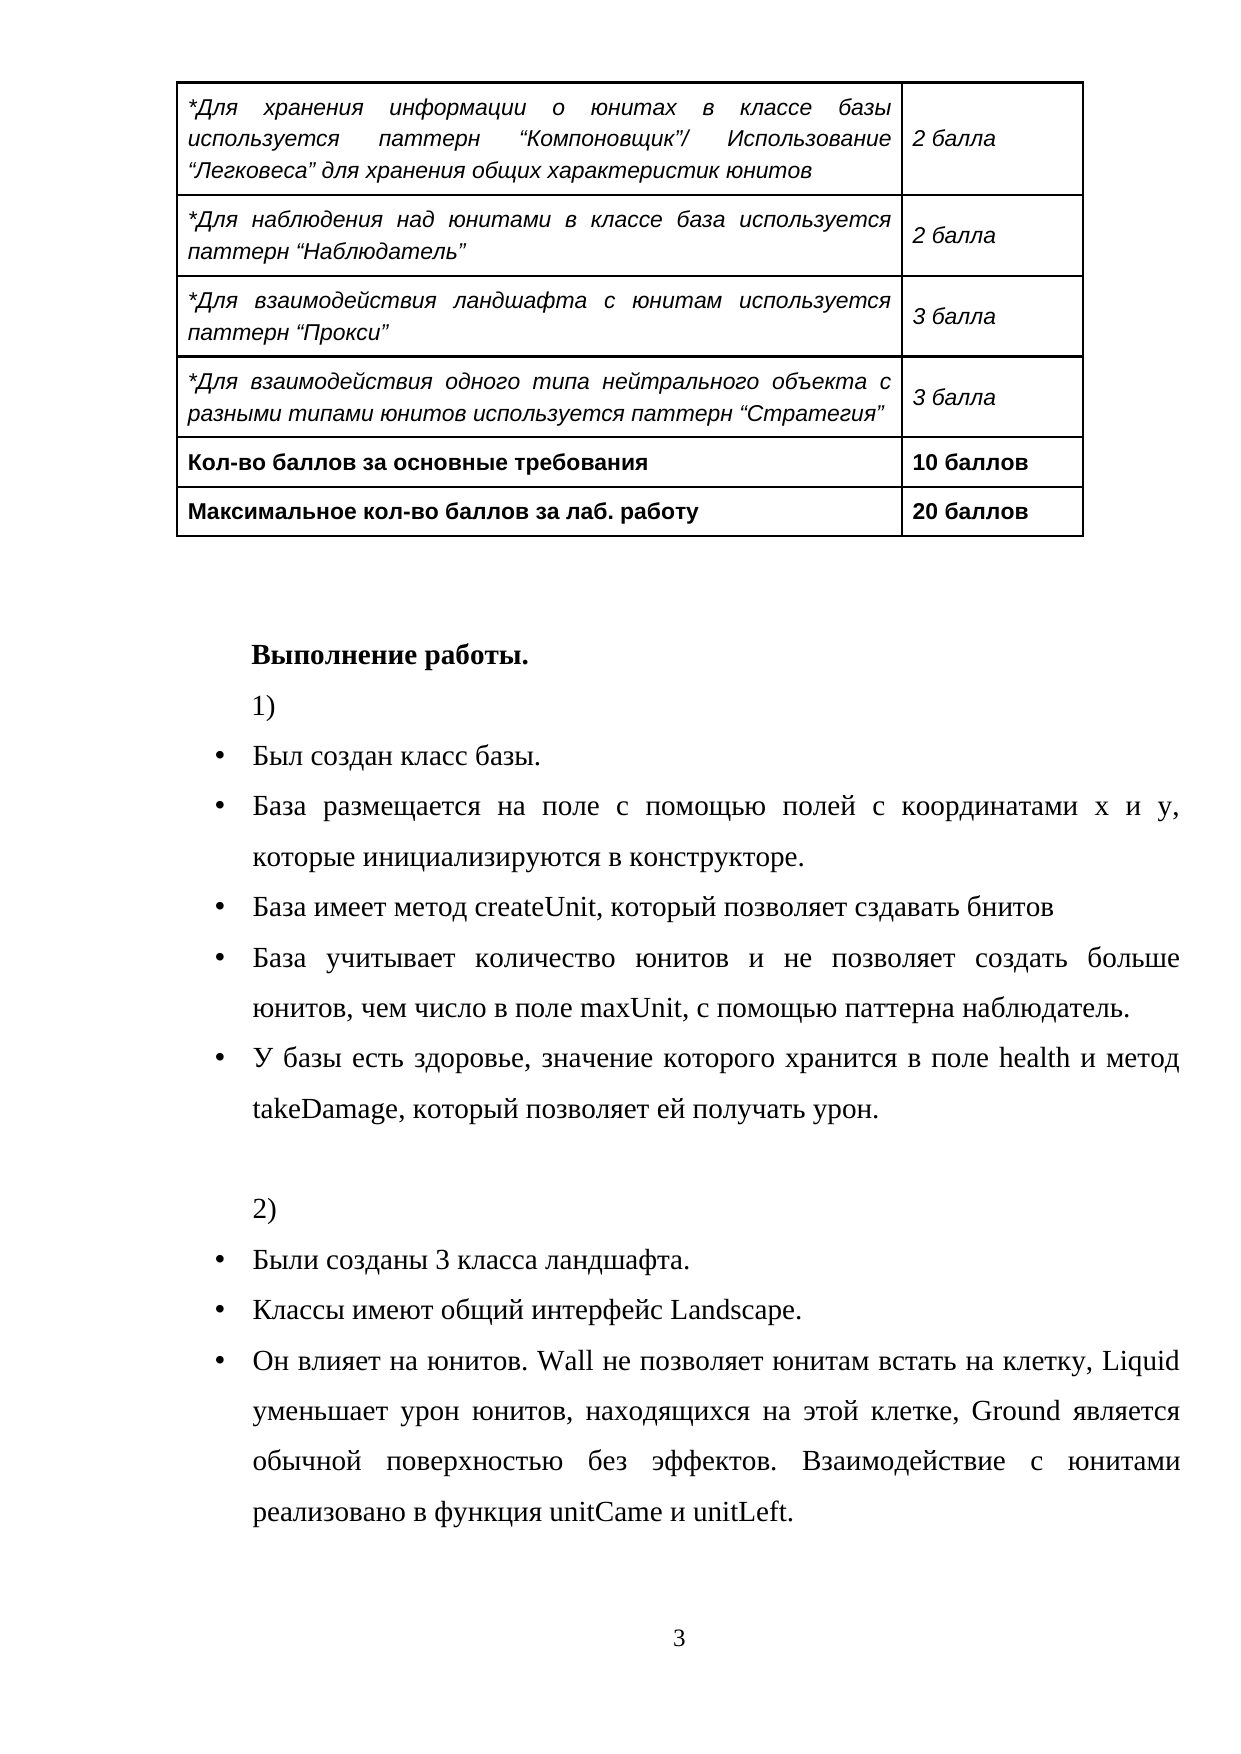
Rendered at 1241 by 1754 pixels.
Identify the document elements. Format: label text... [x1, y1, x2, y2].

table_cell *Для наблюдения над юнитами в классе база используется паттерн “Наблюдатель” [178, 196, 901, 274]
table_cell 20 баллов [903, 488, 1082, 535]
table_cell 3 балла [903, 358, 1082, 436]
list 2) [215, 1191, 1181, 1225]
list База учитывает количество юнитов и не позволяет создать больше юнитов, чем число в поле maxUnit, с помощью паттерна наблюдатель. [215, 940, 1181, 1024]
table_cell *Для взаимодействия одного типа нейтрального объекта с разными типами юнитов используется паттерн “Стратегия” [178, 358, 901, 436]
text 1) [177, 688, 1181, 721]
text Выполнение работы. [177, 637, 1181, 671]
table_cell *Для взаимодействия ландшафта с юнитам используется паттерн “Прокси” [178, 277, 901, 355]
list База имеет метод createUnit, который позволяет сздавать бнитов [215, 889, 1181, 923]
table_cell 10 баллов [903, 438, 1082, 486]
list У базы есть здоровье, значение которого хранится в поле health и метод takeDamage, который позволяет ей получать урон. [215, 1040, 1181, 1124]
table_cell Максимальное кол-во баллов за лаб. работу [178, 488, 901, 535]
table_cell 3 балла [903, 277, 1082, 355]
table_cell 2 балла [903, 84, 1082, 194]
table_cell *Для хранения информации о юнитах в классе базы используется паттерн “Компоновщик”/ Использование “Легковеса” для хранения общих характеристик юнитов [178, 84, 901, 194]
table_cell 2 балла [903, 196, 1082, 274]
list Он влияет на юнитов. Wall не позволяет юнитам встать на клетку, Liquid уменьшает урон юнитов, находящихся на этой клетке, Ground является обычной поверхностью без эффектов. Взаимодействие с юнитами реализовано в функция unitCame и unitLeft. [215, 1343, 1181, 1527]
list База размещается на поле с помощью полей с координатами x и y, которые инициализируются в конструкторе. [215, 788, 1181, 872]
list Были созданы 3 класса ландшафта. [215, 1242, 1181, 1275]
list Классы имеют общий интерфейс Landscape. [215, 1292, 1181, 1326]
table_cell Кол-во баллов за основные требования [178, 438, 901, 486]
list Был создан класс базы. [215, 738, 1181, 772]
